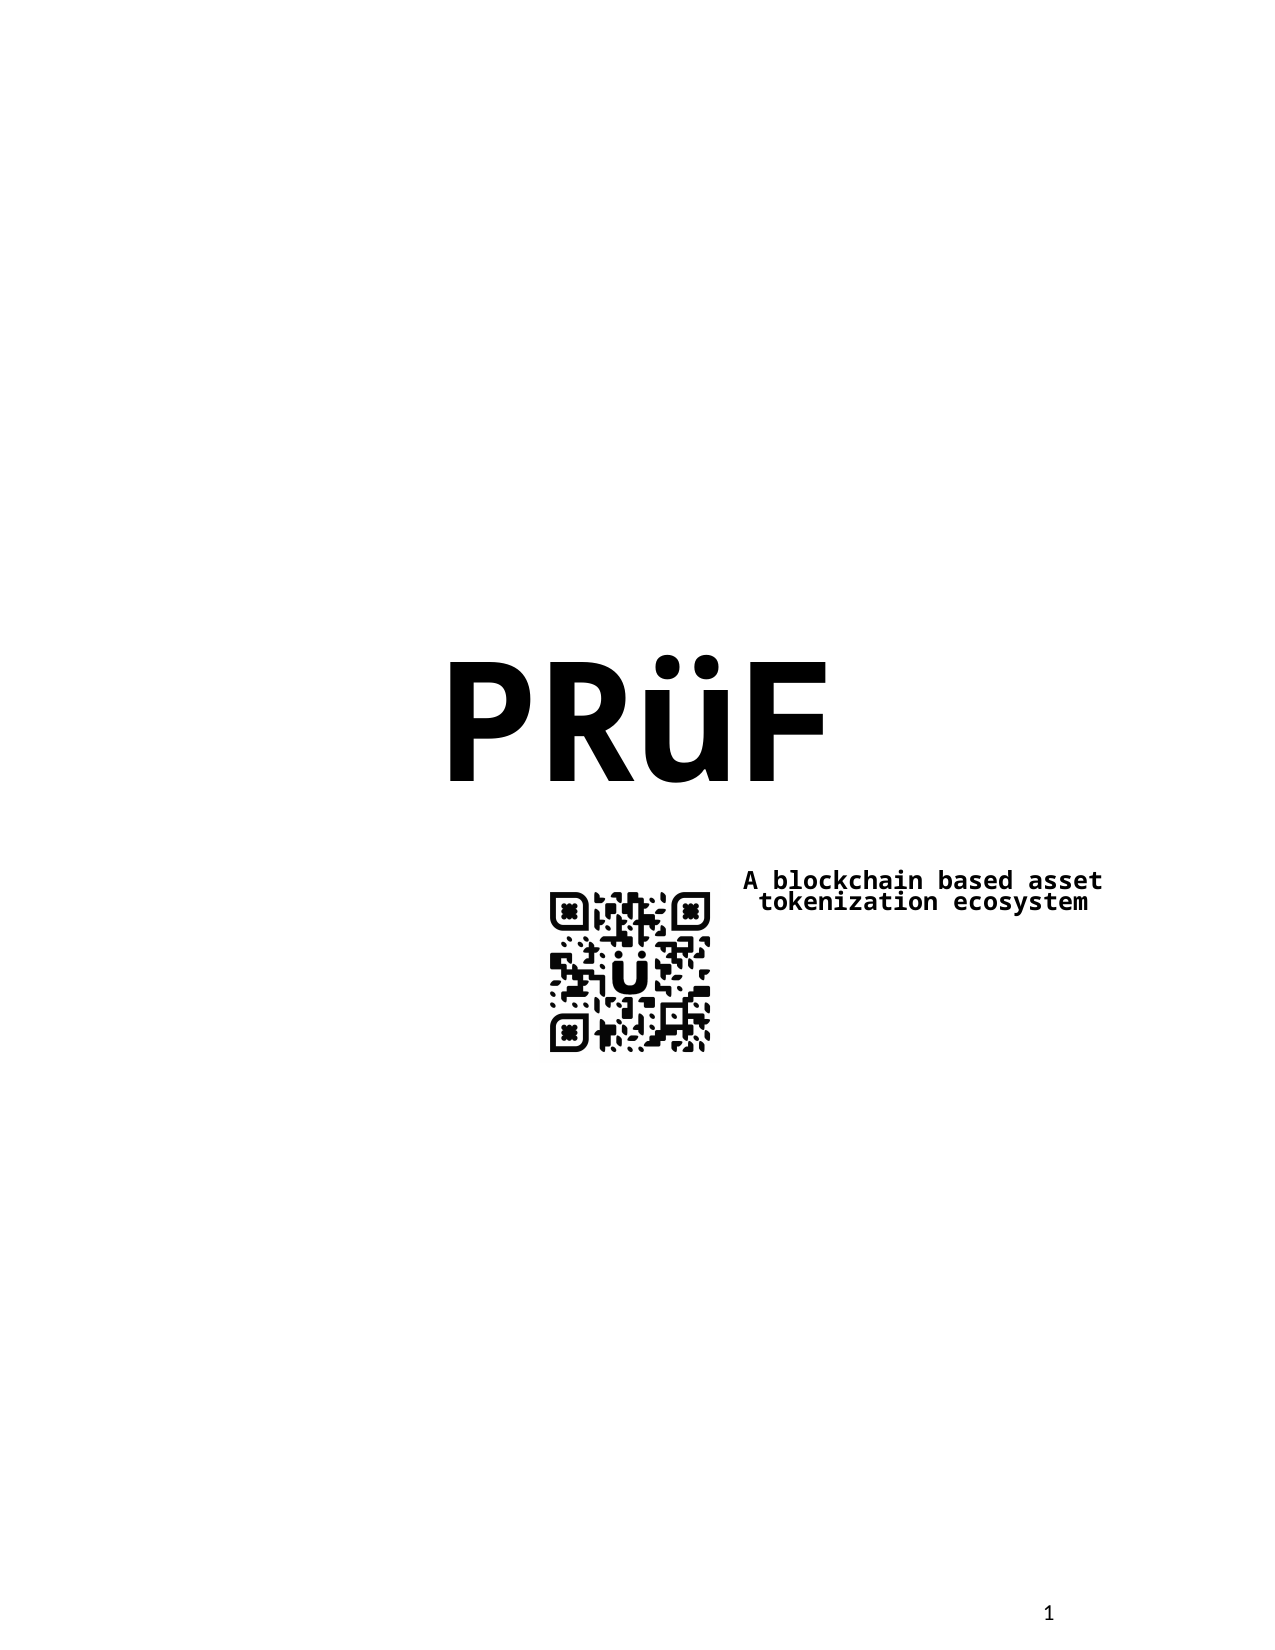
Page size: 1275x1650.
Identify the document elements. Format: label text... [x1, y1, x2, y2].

picture [539, 881, 721, 1063]
subtitle PRüF [150, 654, 1125, 813]
text A blockchain based asset tokenization ecosystem [150, 870, 1125, 918]
